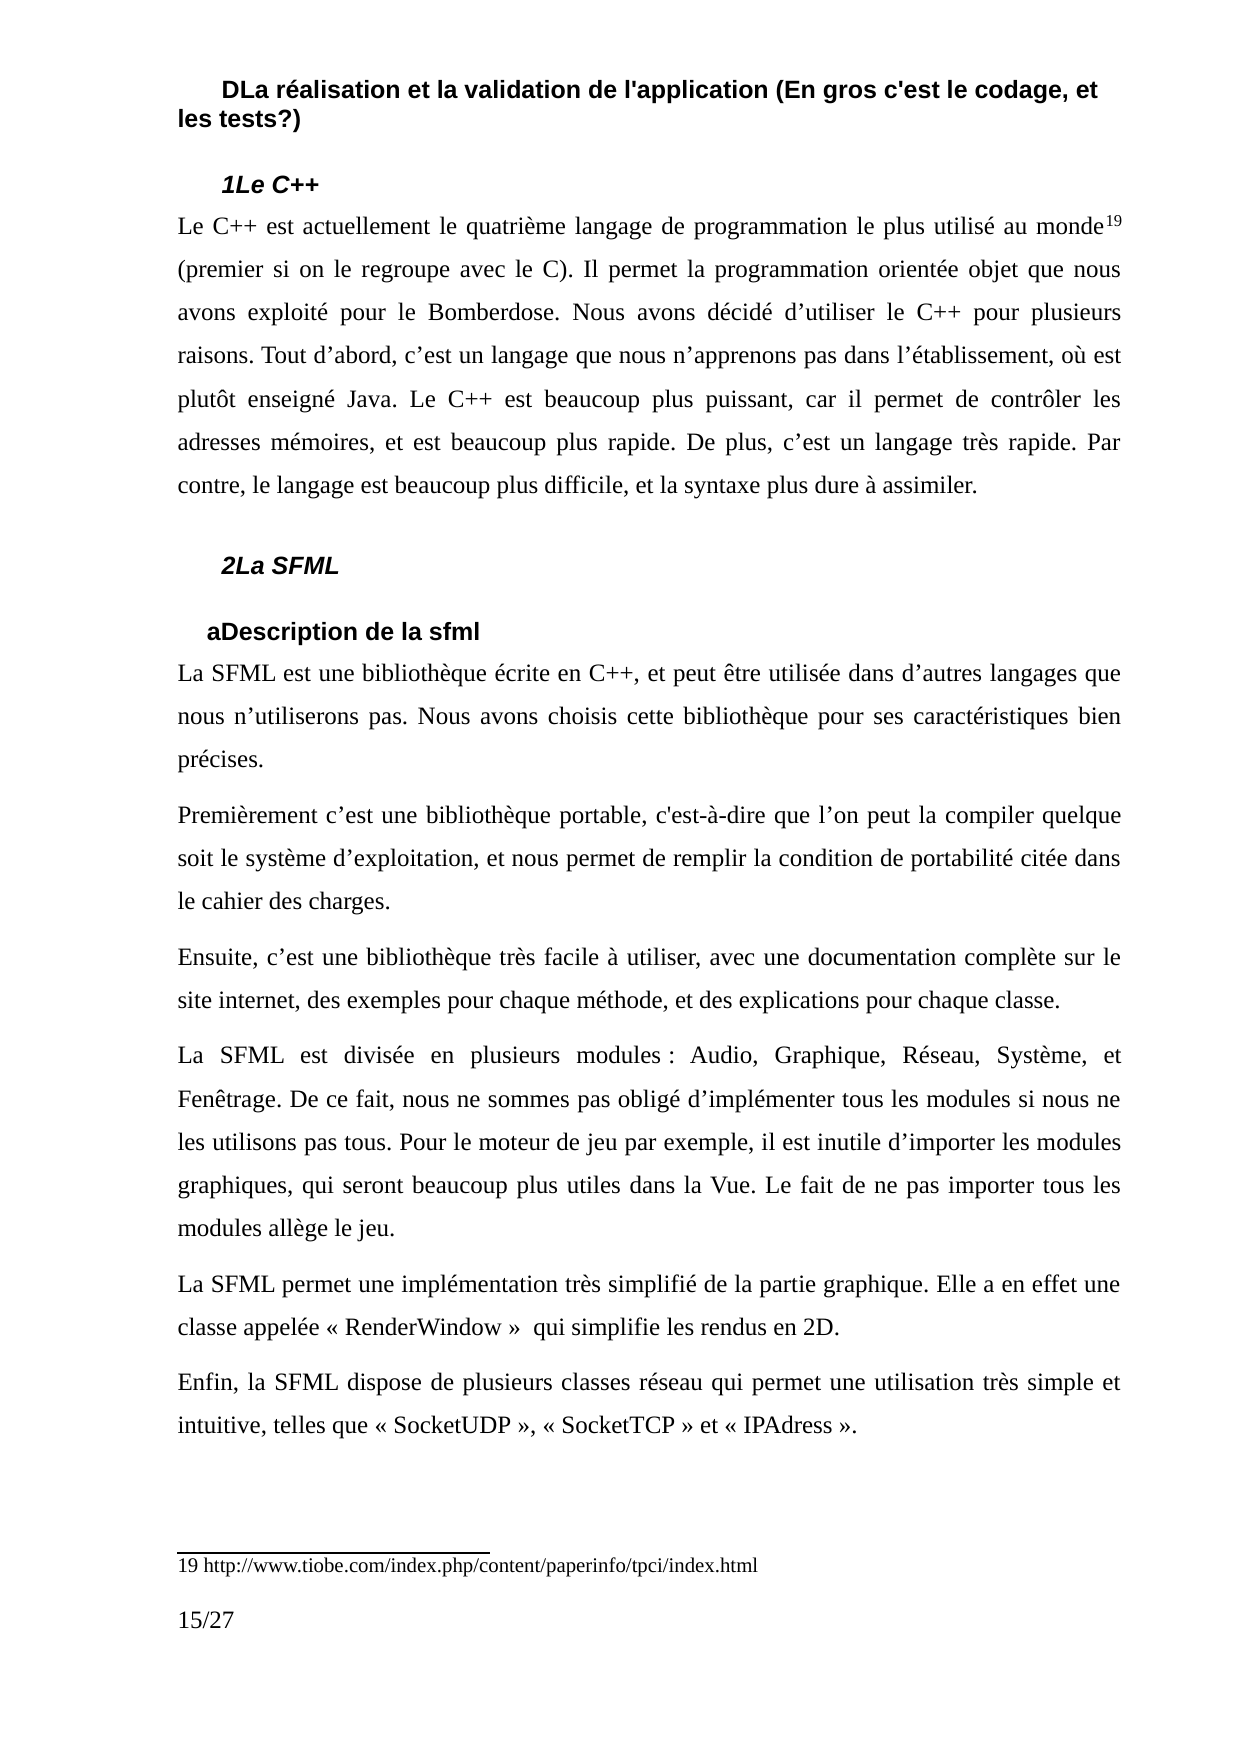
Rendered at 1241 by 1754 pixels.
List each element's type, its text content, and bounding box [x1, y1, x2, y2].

text Le C++ est actuellement le quatrième langage de programmation le plus utilisé au monde (premier si on le regroupe avec le C). Il permet la programmation orientée objet que nous avons exploité pour le Bomberdose. Nous avons décidé d’utiliser le C++ pour plusieurs raisons. Tout d’abord, c’est un langage que nous n’apprenons pas dans l’établissement, où est plutôt enseigné Java. Le C++ est beaucoup plus puissant, car il permet de contrôler les adresses mémoires, et est beaucoup plus rapide. De plus, c’est un langage très rapide. Par contre, le langage est beaucoup plus difficile, et la syntaxe plus dure à assimiler. [177, 211, 1122, 499]
text http://www.tiobe.com/index.php/content/paperinfo/tpci/index.html [177, 1553, 1122, 1577]
text Ensuite, c’est une bibliothèque très facile à utiliser, avec une documentation complète sur le site internet, des exemples pour chaque méthode, et des explications pour chaque classe. [177, 942, 1122, 1014]
subtitle Le C++ [177, 170, 1122, 199]
text La SFML est une bibliothèque écrite en C++, et peut être utilisée dans d’autres langages que nous n’utiliserons pas. Nous avons choisis cette bibliothèque pour ses caractéristiques bien précises. [177, 658, 1122, 773]
subtitle Description de la sfml [177, 617, 1122, 646]
text Premièrement c’est une bibliothèque portable, c'est-à-dire que l’on peut la compiler quelque soit le système d’exploitation, et nous permet de remplir la condition de portabilité citée dans le cahier des charges. [177, 800, 1122, 915]
text Enfin, la SFML dispose de plusieurs classes réseau qui permet une utilisation très simple et intuitive, telles que « SocketUDP », « SocketTCP » et « IPAdress ». [177, 1367, 1122, 1439]
text La SFML permet une implémentation très simplifié de la partie graphique. Elle a en effet une classe appelée « RenderWindow » qui simplifie les rendus en 2D. [177, 1269, 1122, 1341]
text La SFML est divisée en plusieurs modules : Audio, Graphique, Réseau, Système, et Fenêtrage. De ce fait, nous ne sommes pas obligé d’implémenter tous les modules si nous ne les utilisons pas tous. Pour le moteur de jeu par exemple, il est inutile d’importer les modules graphiques, qui seront beaucoup plus utiles dans la Vue. Le fait de ne pas importer tous les modules allège le jeu. [177, 1041, 1122, 1242]
subtitle La SFML [177, 551, 1122, 579]
subtitle La réalisation et la validation de l'application (En gros c'est le codage, et les tests?) [177, 75, 1122, 132]
